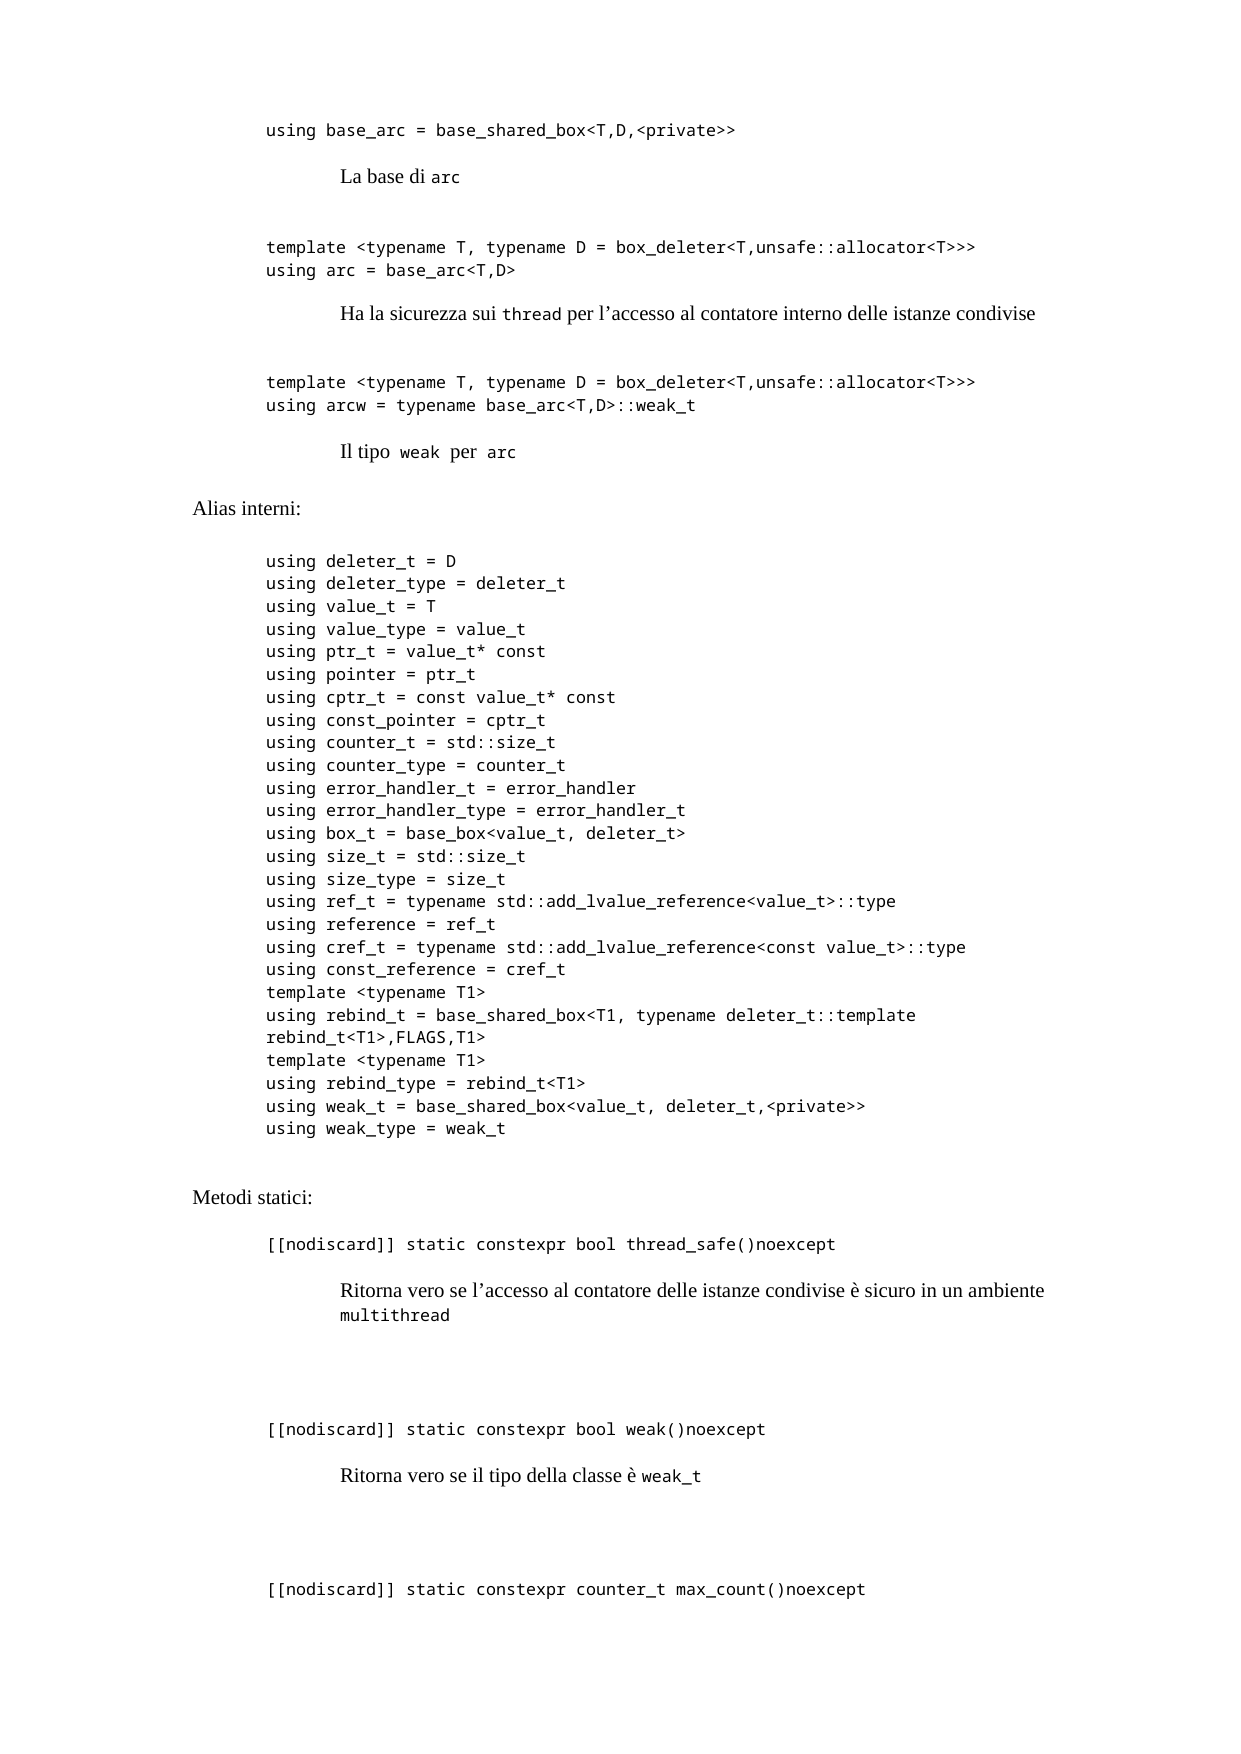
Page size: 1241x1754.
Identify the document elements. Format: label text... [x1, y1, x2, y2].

text Alias interni: [118, 492, 1122, 520]
text [[nodiscard]] static constexpr counter_t max_count()noexcept [118, 1578, 1122, 1600]
text [[nodiscard]] static constexpr bool thread_safe()noexcept [118, 1232, 1122, 1255]
text template <typename T1> [118, 1049, 1122, 1071]
text using counter_t = std::size_t [118, 731, 1122, 753]
text using value_type = value_t [118, 617, 1122, 640]
text using weak_t = base_shared_box<value_t, deleter_t,<private>> [118, 1094, 1122, 1117]
text template <typename T, typename D = box_deleter<T,unsafe::allocator<T>>> [118, 370, 1122, 393]
text using const_pointer = cptr_t [118, 708, 1122, 731]
text using const_reference = cref_t [118, 958, 1122, 981]
text Metodi statici: [118, 1185, 1122, 1209]
text using error_handler_t = error_handler [118, 776, 1122, 799]
text using arc = base_arc<T,D> [118, 259, 1122, 281]
text using cptr_t = const value_t* const [118, 685, 1122, 708]
text using ref_t = typename std::add_lvalue_reference<value_t>::type [118, 890, 1122, 912]
text Ritorna vero se il tipo della classe è weak_t [118, 1462, 1122, 1487]
text using counter_type = counter_t [118, 753, 1122, 776]
text using value_t = T [118, 594, 1122, 617]
text La base di arc [118, 163, 1122, 188]
text using pointer = ptr_t [118, 663, 1122, 685]
text using box_t = base_box<value_t, deleter_t> [118, 822, 1122, 844]
text using reference = ref_t [118, 912, 1122, 935]
text using size_type = size_t [118, 867, 1122, 890]
text Ritorna vero se l’accesso al contatore delle istanze condivise è sicuro in un ambiente multithread [118, 1277, 1122, 1326]
text using arcw = typename base_arc<T,D>::weak_t [118, 393, 1122, 416]
text template <typename T, typename D = box_deleter<T,unsafe::allocator<T>>> [118, 236, 1122, 259]
text template <typename T1> [118, 981, 1122, 1003]
text Il tipo weak per arc [118, 438, 1122, 463]
text using deleter_type = deleter_t [118, 572, 1122, 594]
text using error_handler_type = error_handler_t [118, 799, 1122, 822]
text using size_t = std::size_t [118, 844, 1122, 867]
text using base_arc = base_shared_box<T,D,<private>> [118, 118, 1122, 141]
text using rebind_type = rebind_t<T1> [118, 1071, 1122, 1094]
text using weak_type = weak_t [118, 1117, 1122, 1139]
text using ptr_t = value_t* const [118, 640, 1122, 663]
text using cref_t = typename std::add_lvalue_reference<const value_t>::type [118, 935, 1122, 958]
text using rebind_t = base_shared_box<T1, typename deleter_t::template rebind_t<T1>,FLAGS,T1> [118, 1003, 1122, 1049]
text [[nodiscard]] static constexpr bool weak()noexcept [118, 1417, 1122, 1440]
text using deleter_t = D [118, 549, 1122, 572]
text Ha la sicurezza sui thread per l’accesso al contatore interno delle istanze condivise [118, 301, 1122, 325]
